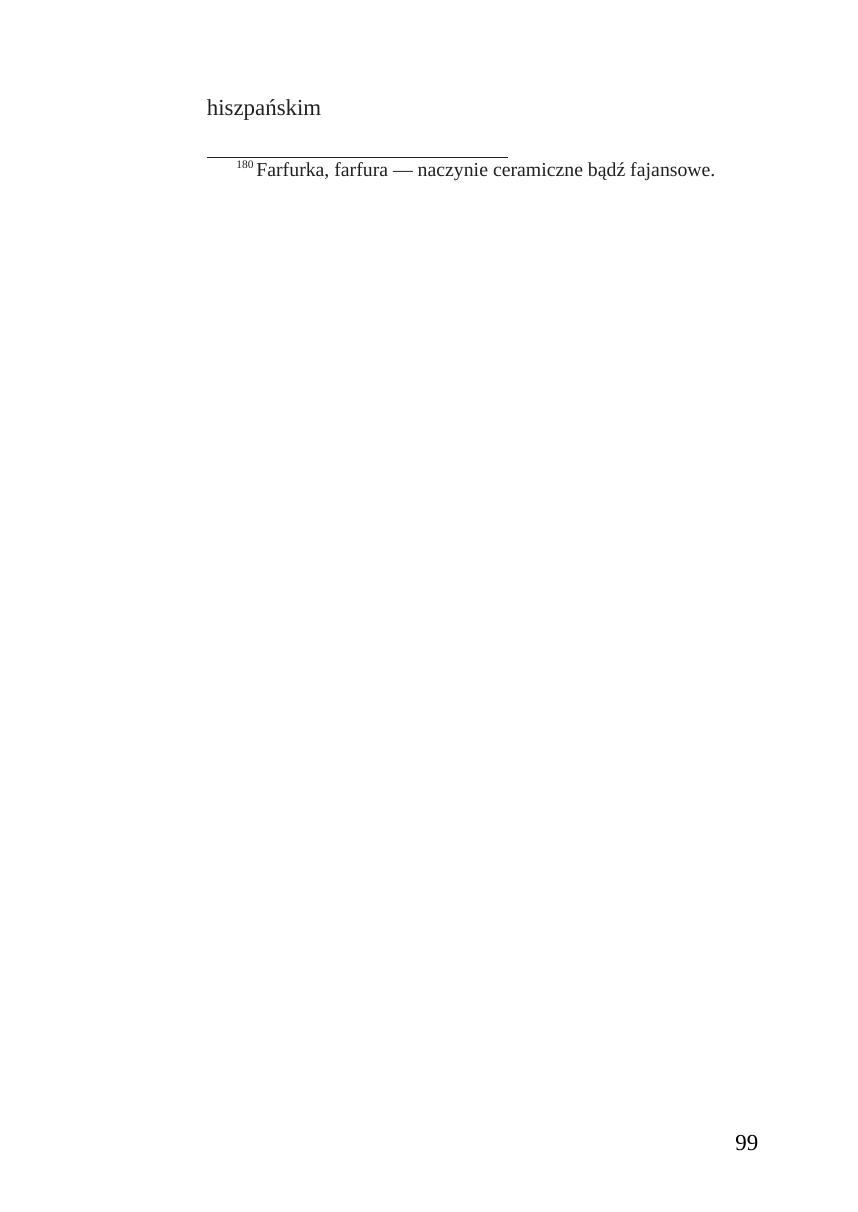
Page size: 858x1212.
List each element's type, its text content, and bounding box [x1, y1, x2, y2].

text hiszpańskim [207, 94, 746, 120]
text 180 Farfurka, farfura — naczynie ceramiczne bądź fajansowe. [236, 149, 807, 181]
